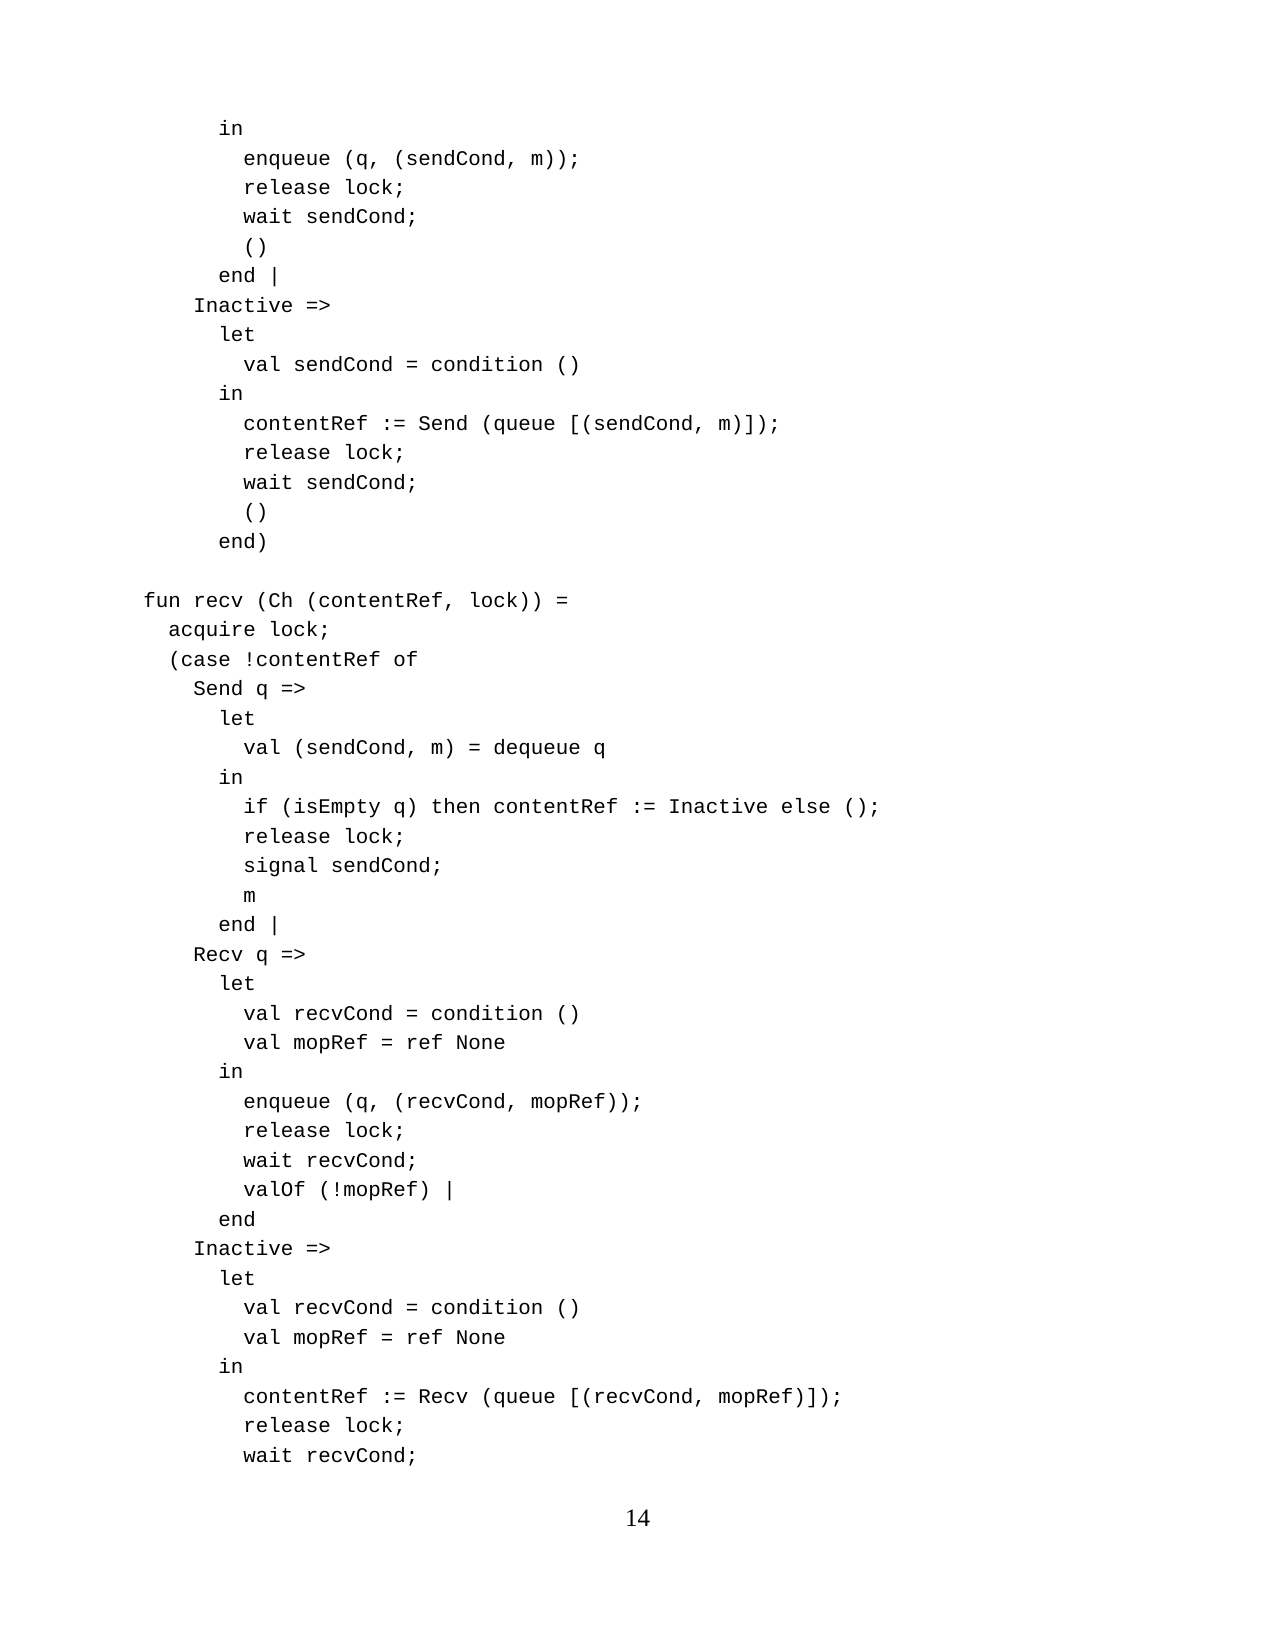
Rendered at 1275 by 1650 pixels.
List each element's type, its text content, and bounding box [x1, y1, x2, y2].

text if (isEmpty q) then contentRef := Inactive else (); [118, 796, 1157, 820]
text in [118, 1356, 1157, 1380]
text wait sendCond; [118, 207, 1157, 230]
text wait recvCond; [118, 1150, 1157, 1173]
text in [118, 1061, 1157, 1085]
text Inactive => [118, 1238, 1157, 1262]
text val mopRef = ref None [118, 1032, 1157, 1056]
text () [118, 236, 1157, 260]
text let [118, 708, 1157, 731]
text let [118, 1268, 1157, 1291]
text val sendCond = condition () [118, 354, 1157, 378]
text (case !contentRef of [118, 649, 1157, 672]
text release lock; [118, 1415, 1157, 1439]
text end) [118, 531, 1157, 554]
text release lock; [118, 1120, 1157, 1144]
text val (sendCond, m) = dequeue q [118, 737, 1157, 761]
text acquire lock; [118, 619, 1157, 643]
text enqueue (q, (recvCond, mopRef)); [118, 1091, 1157, 1114]
text contentRef := Recv (queue [(recvCond, mopRef)]); [118, 1386, 1157, 1409]
text end | [118, 266, 1157, 289]
text release lock; [118, 177, 1157, 201]
text m [118, 884, 1157, 908]
text in [118, 767, 1157, 790]
text val mopRef = ref None [118, 1327, 1157, 1350]
text signal sendCond; [118, 855, 1157, 879]
text Recv q => [118, 943, 1157, 967]
text release lock; [118, 442, 1157, 466]
text enqueue (q, (sendCond, m)); [118, 148, 1157, 171]
text let [118, 973, 1157, 997]
text Inactive => [118, 295, 1157, 319]
text end | [118, 914, 1157, 938]
text let [118, 324, 1157, 348]
text () [118, 501, 1157, 525]
text val recvCond = condition () [118, 1002, 1157, 1026]
text in [118, 383, 1157, 407]
text contentRef := Send (queue [(sendCond, m)]); [118, 413, 1157, 437]
text in [118, 118, 1157, 142]
text fun recv (Ch (contentRef, lock)) = [118, 590, 1157, 613]
text valOf (!mopRef) | [118, 1179, 1157, 1203]
text end [118, 1209, 1157, 1232]
text wait sendCond; [118, 472, 1157, 496]
text val recvCond = condition () [118, 1297, 1157, 1321]
text release lock; [118, 826, 1157, 849]
text Send q => [118, 678, 1157, 702]
text wait recvCond; [118, 1445, 1157, 1468]
